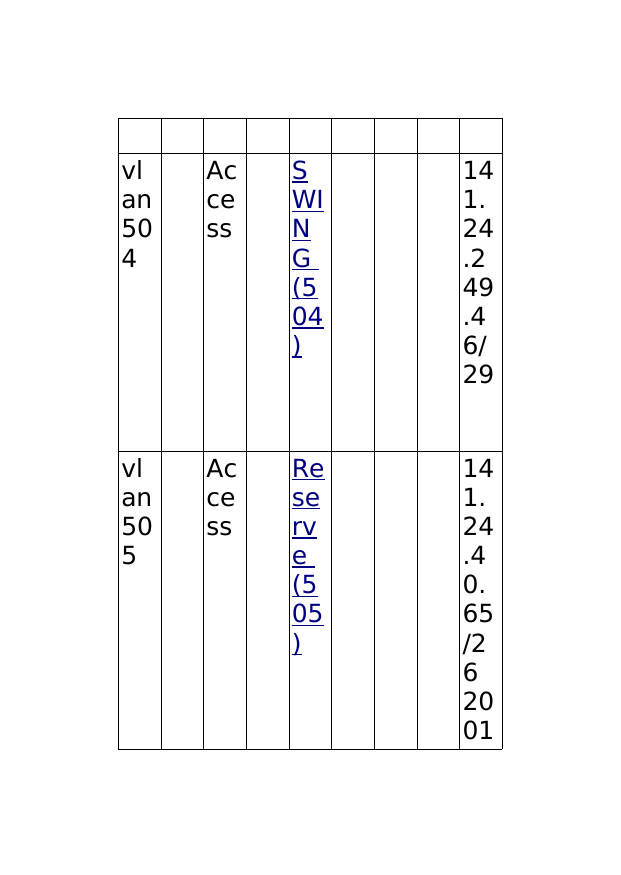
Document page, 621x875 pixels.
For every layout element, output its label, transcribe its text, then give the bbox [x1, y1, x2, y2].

table_cell [119, 119, 161, 153]
table_cell [418, 452, 459, 748]
table_cell Access [204, 154, 246, 451]
table_cell [247, 154, 289, 451]
table_cell [290, 119, 331, 153]
table_cell [332, 119, 374, 153]
table_cell [247, 119, 289, 153]
table_cell [332, 154, 374, 451]
table_cell Access [204, 452, 246, 748]
table_cell Reserve (505) [290, 452, 331, 748]
table_cell [162, 154, 203, 451]
table_cell [418, 119, 459, 153]
table_cell vlan504 [119, 154, 161, 451]
table_cell [418, 154, 459, 451]
table_cell vlan505 [119, 452, 161, 748]
table_cell [204, 119, 246, 153]
table_cell [375, 119, 417, 153]
table_cell [332, 452, 374, 748]
table_cell [162, 119, 203, 153]
table_cell [162, 452, 203, 748]
table_cell SWING (504) [290, 154, 331, 451]
table_cell 141.24.249.46/29 [460, 154, 502, 451]
table_cell [375, 452, 417, 748]
table_cell [460, 119, 502, 153]
table_cell [247, 452, 289, 748]
table_cell [375, 154, 417, 451]
table_cell 141.24.40.65/26 2001 [460, 452, 502, 748]
